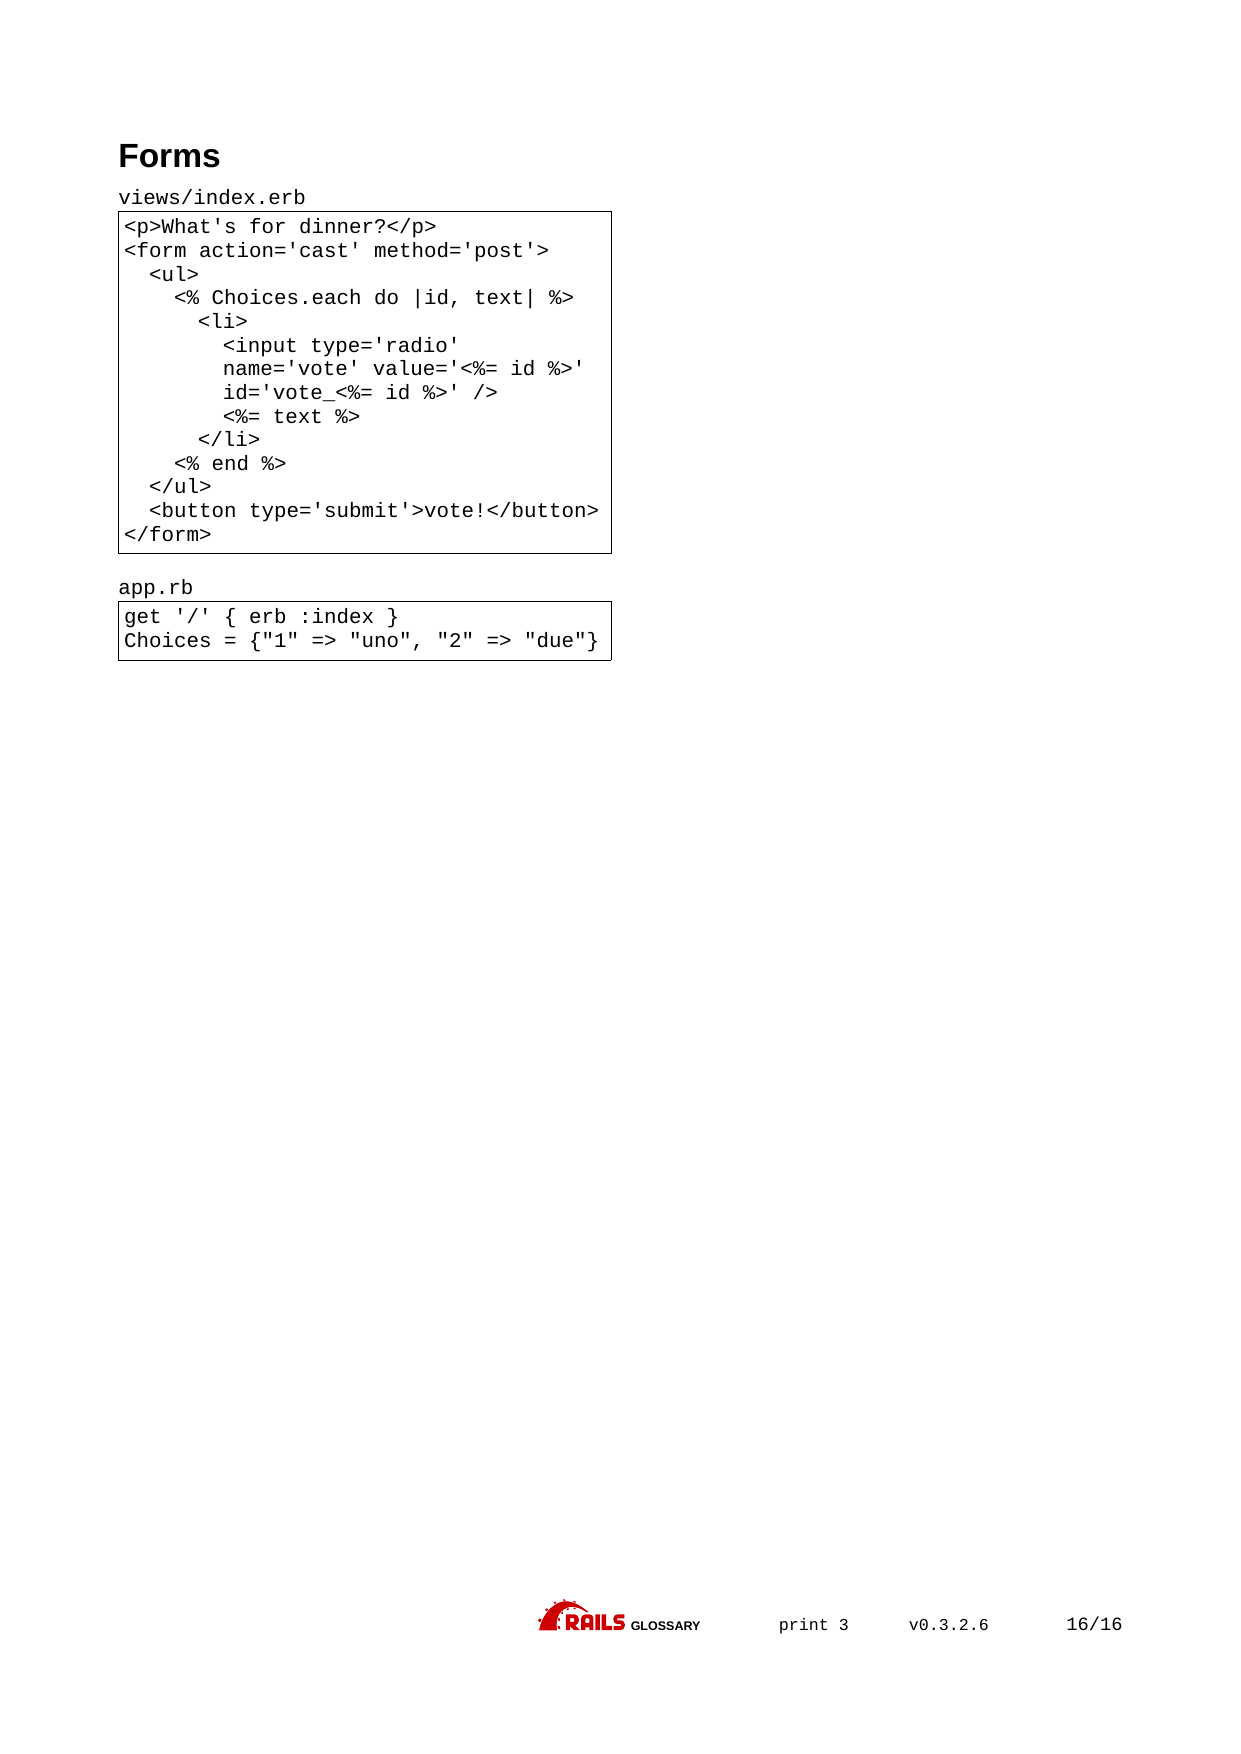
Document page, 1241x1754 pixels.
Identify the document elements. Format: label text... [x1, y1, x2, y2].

text app.rb [118, 577, 611, 601]
subtitle Forms [118, 136, 611, 174]
text views/index.erb [118, 187, 611, 211]
table_header get '/' { erb :index } Choices = {"1" => "uno", "2" => "due"} [119, 602, 611, 659]
table_header <p>What's for dinner?</p> <form action='cast' method='post'> <ul> <% Choices.each do |id, text| %> <li> <input type='radio' name='vote' value='<%= id %>' id='vote_<%= id %>' /> <%= text %> </li> <% end %> </ul> <button type='submit'>vote!</button> </form> [119, 212, 611, 553]
